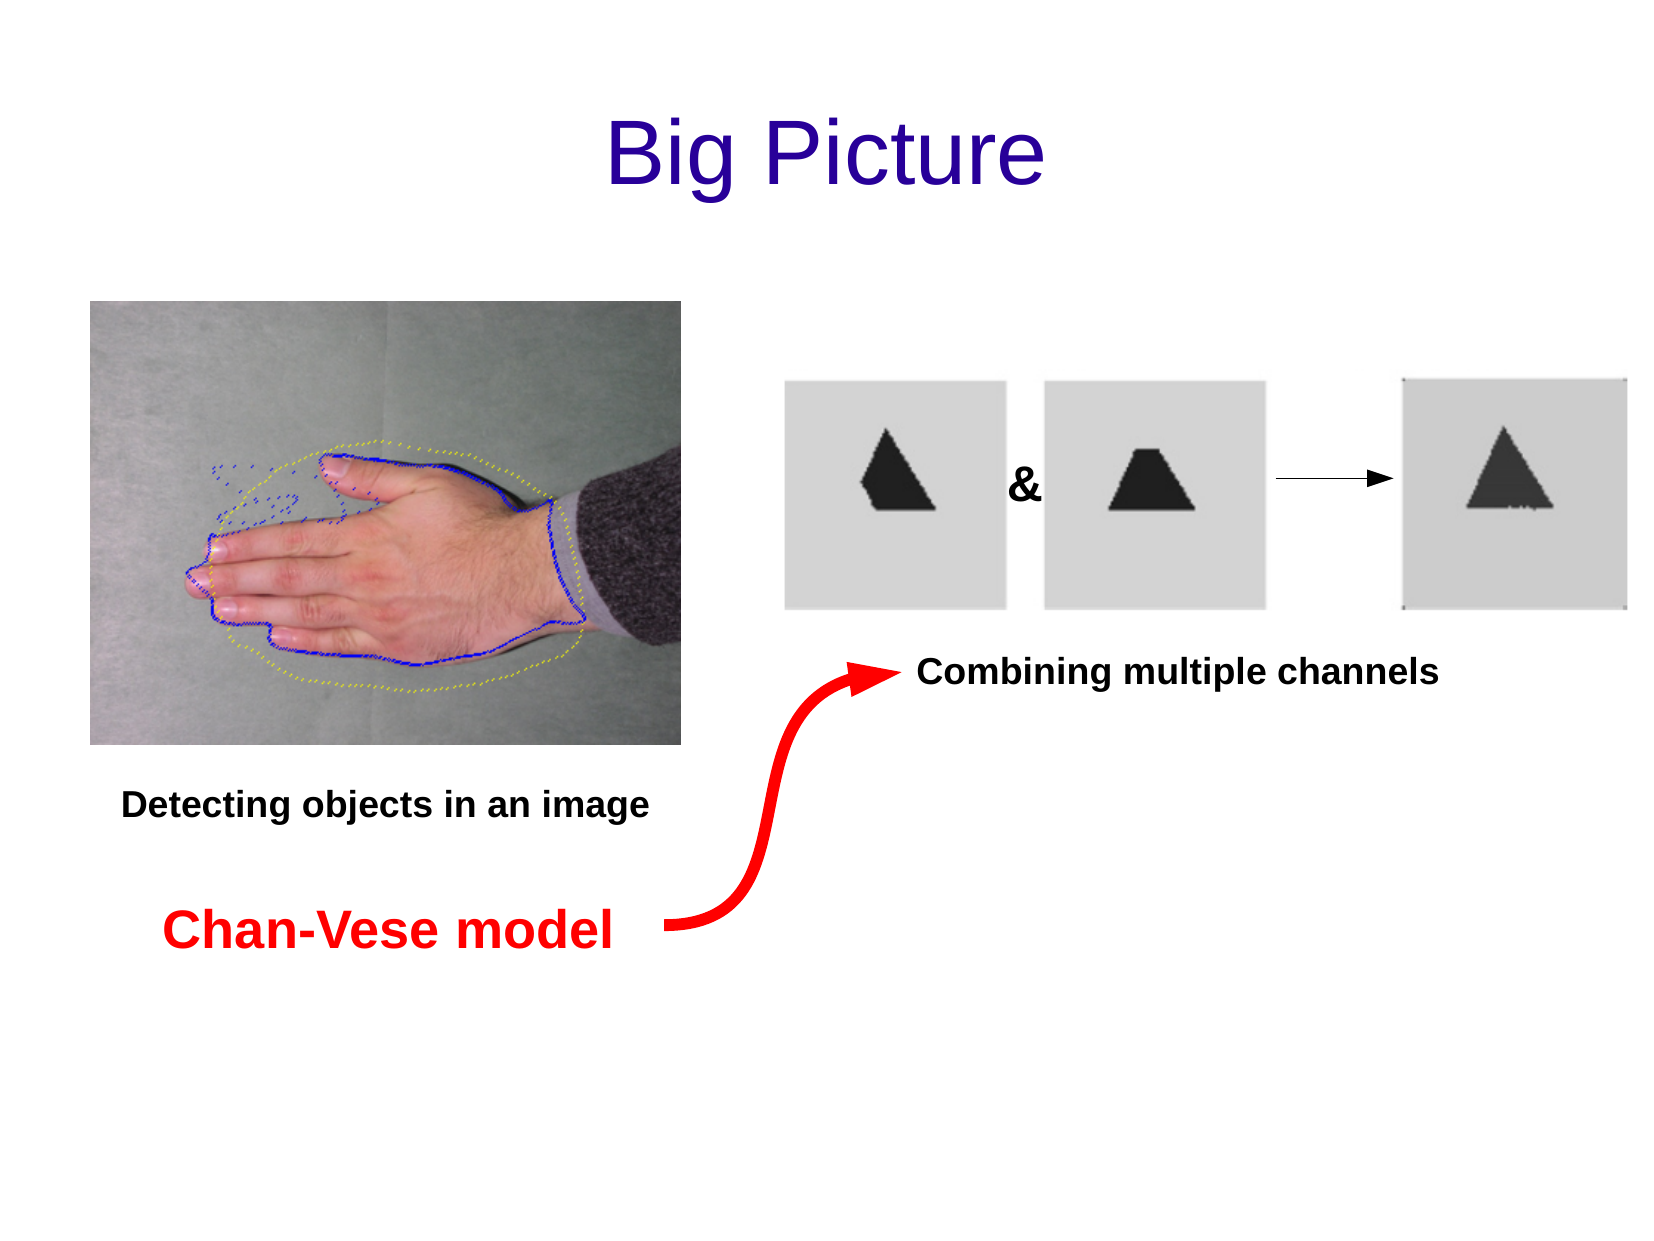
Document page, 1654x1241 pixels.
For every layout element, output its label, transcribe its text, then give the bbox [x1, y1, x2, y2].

text_box Chan-Vese model [147, 891, 631, 968]
text_box & [992, 449, 1058, 520]
picture [90, 301, 681, 745]
text_box Detecting objects in an image [106, 775, 666, 833]
title Big Picture [82, 49, 1571, 257]
picture [767, 369, 1644, 621]
text_box Combining multiple channels [901, 643, 1456, 701]
